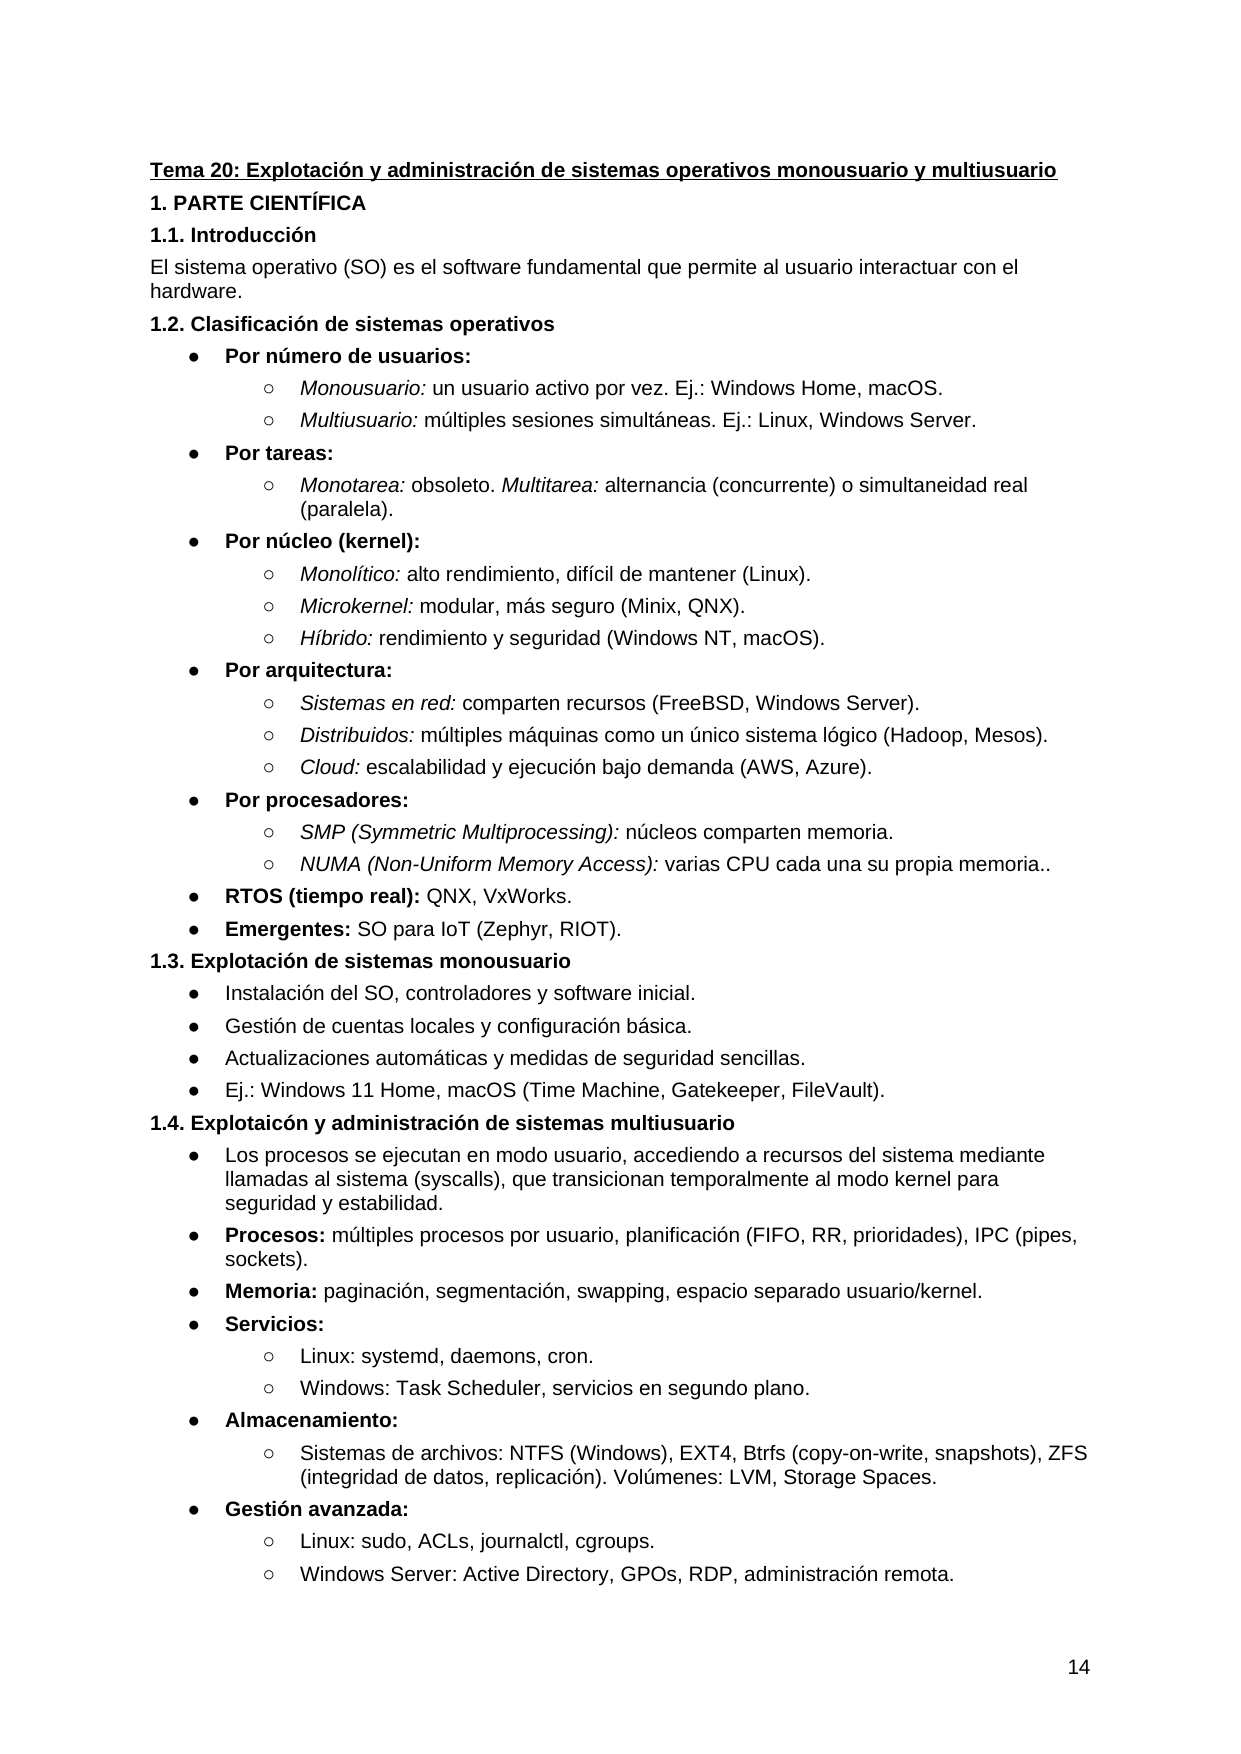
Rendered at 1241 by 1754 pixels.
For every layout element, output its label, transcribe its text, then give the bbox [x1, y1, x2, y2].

list Monotarea: obsoleto. Multitarea: alternancia (concurrente) o simultaneidad real (paralela). [262, 473, 1090, 521]
list Gestión de cuentas locales y configuración básica. [187, 1013, 1090, 1037]
list Instalación del SO, controladores y software inicial. [187, 981, 1090, 1005]
list Los procesos se ejecutan en modo usuario, accediendo a recursos del sistema mediante llamadas al sistema (syscalls), que transicionan temporalmente al modo kernel para seguridad y estabilidad. [187, 1143, 1090, 1214]
list Gestión avanzada: [187, 1497, 1090, 1521]
list Ej.: Windows 11 Home, macOS (Time Machine, Gatekeeper, FileVault). [187, 1078, 1090, 1102]
text El sistema operativo (SO) es el software fundamental que permite al usuario interactuar con el hardware. [150, 255, 1090, 303]
subtitle 1. PARTE CIENTÍFICA [150, 191, 1090, 214]
list Por procesadores: [187, 787, 1090, 811]
list Microkernel: modular, más seguro (Minix, QNX). [262, 594, 1090, 618]
list Windows Server: Active Directory, GPOs, RDP, administración remota. [262, 1561, 1090, 1585]
list Linux: sudo, ACLs, journalctl, cgroups. [262, 1529, 1090, 1553]
list Por tareas: [187, 441, 1090, 464]
subtitle 1.1. Introducción [150, 223, 1090, 247]
list Monousuario: un usuario activo por vez. Ej.: Windows Home, macOS. [262, 376, 1090, 400]
list Híbrido: rendimiento y seguridad (Windows NT, macOS). [262, 626, 1090, 650]
list NUMA (Non-Uniform Memory Access): varias CPU cada una su propia memoria.. [262, 852, 1090, 876]
list Por núcleo (kernel): [187, 529, 1090, 553]
list Monolítico: alto rendimiento, difícil de mantener (Linux). [262, 561, 1090, 585]
subtitle 1.3. Explotación de sistemas monousuario [150, 949, 1090, 973]
list Sistemas en red: comparten recursos (FreeBSD, Windows Server). [262, 691, 1090, 714]
list Servicios: [187, 1311, 1090, 1335]
list Por arquitectura: [187, 658, 1090, 682]
list Memoria: paginación, segmentación, swapping, espacio separado usuario/kernel. [187, 1279, 1090, 1303]
list Windows: Task Scheduler, servicios en segundo plano. [262, 1376, 1090, 1400]
subtitle 1.2. Clasificación de sistemas operativos [150, 311, 1090, 335]
list SMP (Symmetric Multiprocessing): núcleos comparten memoria. [262, 820, 1090, 844]
list Actualizaciones automáticas y medidas de seguridad sencillas. [187, 1046, 1090, 1070]
list Sistemas de archivos: NTFS (Windows), EXT4, Btrfs (copy-on-write, snapshots), ZFS (integridad de datos, replicación). Volúmenes: LVM, Storage Spaces. [262, 1441, 1090, 1488]
list Linux: systemd, daemons, cron. [262, 1344, 1090, 1368]
list Procesos: múltiples procesos por usuario, planificación (FIFO, RR, prioridades), IPC (pipes, sockets). [187, 1223, 1090, 1271]
list Cloud: escalabilidad y ejecución bajo demanda (AWS, Azure). [262, 755, 1090, 779]
list RTOS (tiempo real): QNX, VxWorks. [187, 884, 1090, 908]
list Almacenamiento: [187, 1408, 1090, 1432]
list Por número de usuarios: [187, 344, 1090, 368]
list Emergentes: SO para IoT (Zephyr, RIOT). [187, 917, 1090, 941]
list Distribuidos: múltiples máquinas como un único sistema lógico (Hadoop, Mesos). [262, 723, 1090, 747]
subtitle Tema 20: Explotación y administración de sistemas operativos monousuario y multiusuario [150, 158, 1090, 182]
subtitle 1.4. Explotaicón y administración de sistemas multiusuario [150, 1110, 1090, 1134]
list Multiusuario: múltiples sesiones simultáneas. Ej.: Linux, Windows Server. [262, 408, 1090, 432]
